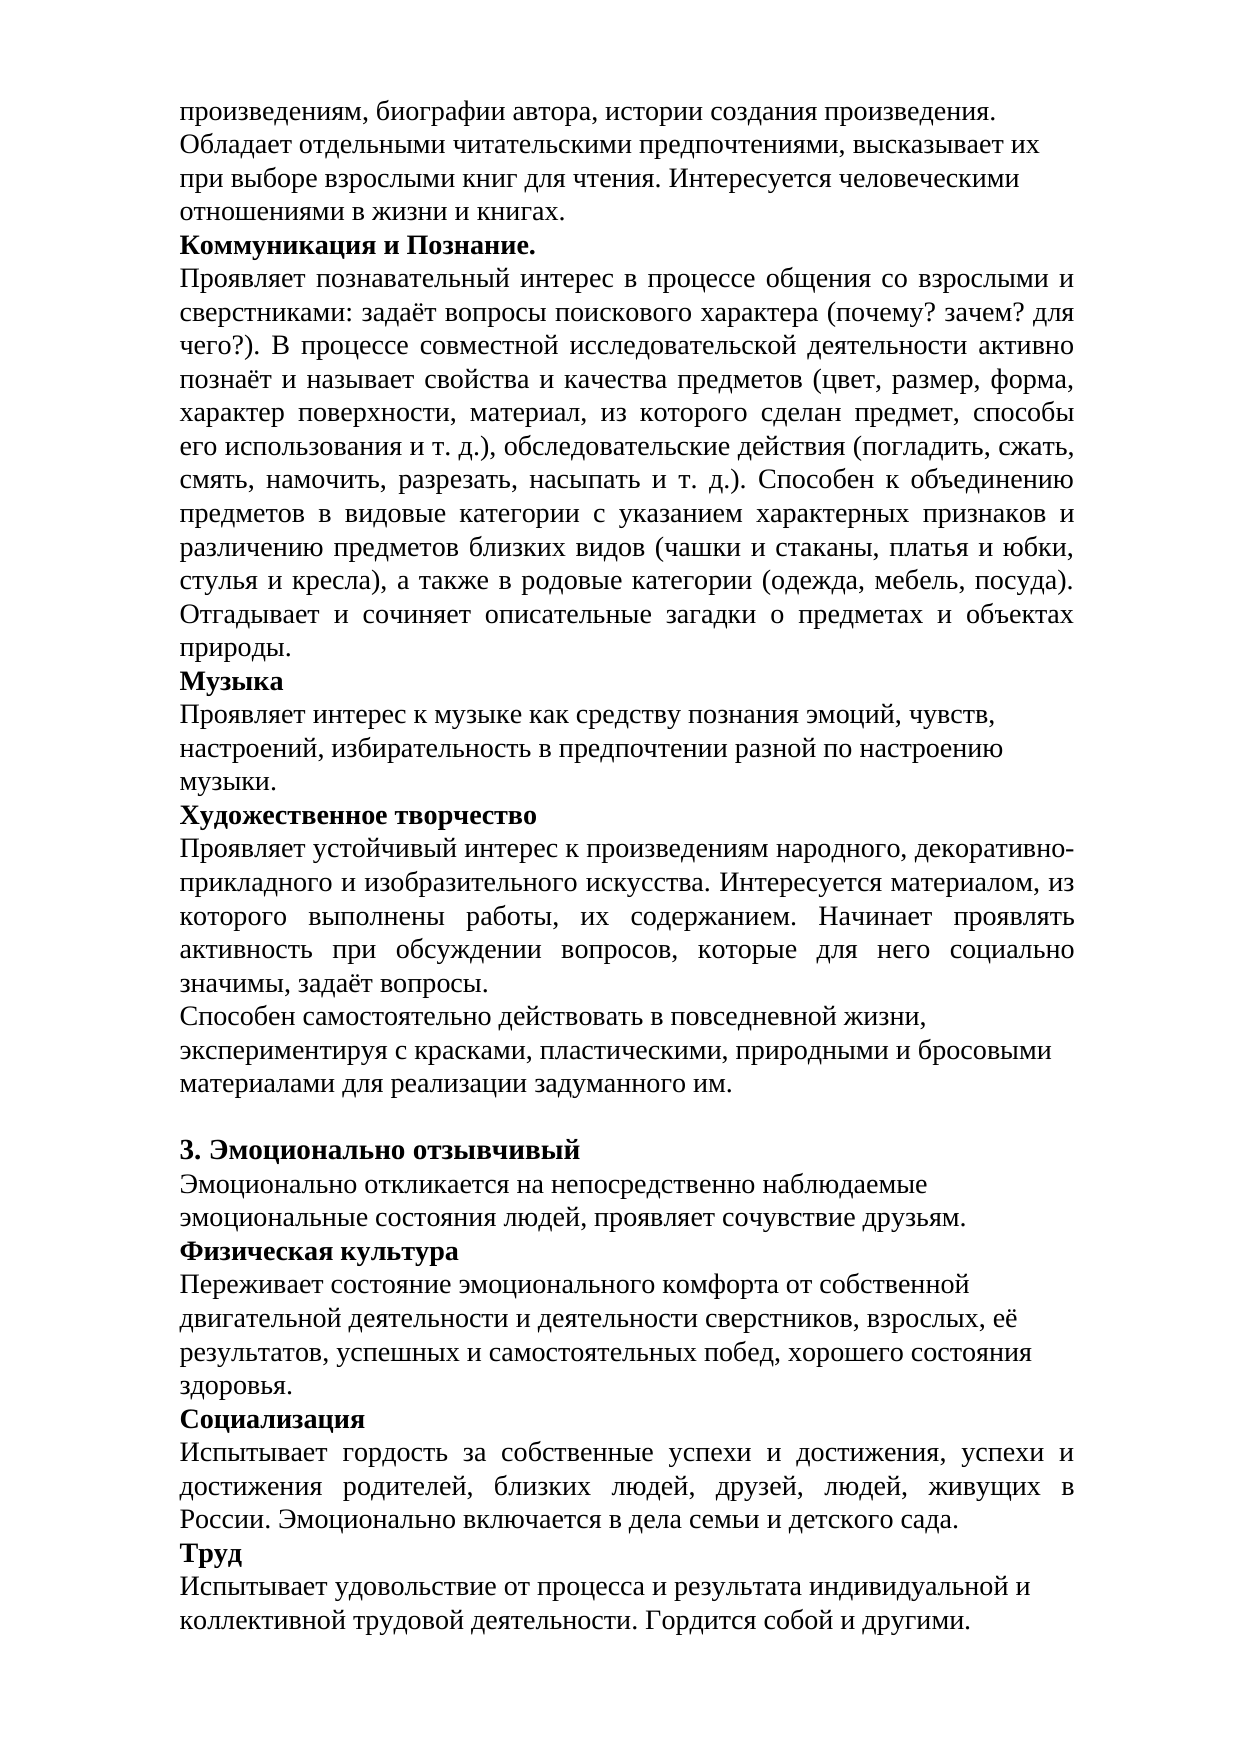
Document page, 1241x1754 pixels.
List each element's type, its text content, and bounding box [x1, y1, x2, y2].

text Социализация [179, 1401, 1078, 1435]
text Испытывает удовольствие от процесса и результата индивидуальной и коллективной трудовой деятельности. Гордится собой и другими. [179, 1569, 1076, 1636]
text 3. Эмоционально отзывчивый [179, 1133, 1076, 1166]
text Музыка [179, 663, 1076, 697]
text Физическая культура [179, 1233, 1078, 1267]
text Способен самостоятельно действовать в повседневной жизни, экспериментируя с красками, пластическими, природными и бросовыми материалами для реализации задуманного им. [179, 999, 1076, 1099]
text Коммуникация и Познание. [179, 227, 1076, 261]
text Испытывает гордость за собственные успехи и достижения, успехи и достижения родителей, близких людей, друзей, людей, живущих в России. Эмоционально включается в дела семьи и детского сада. [179, 1435, 1076, 1535]
text Художественное творчество [179, 797, 1078, 831]
text Проявляет познавательный интерес в процессе общения со взрослыми и сверстниками: задаёт вопросы поискового характера (почему? зачем? для чего?). В процессе совместной исследовательской деятельности активно познаёт и называет свойства и качества предметов (цвет, размер, форма, характер поверхности, материал, из которого сделан предмет, способы его использования и т. д.), обследовательские действия (погладить, сжать, смять, намочить, разрезать, насыпать и т. д.). Способен к объединению предметов в видовые категории с указанием характерных признаков и различению предметов близких видов (чашки и стаканы, платья и юбки, стулья и кресла), а также в родовые категории (одежда, мебель, посуда). Отгадывает и сочиняет описательные загадки о предметах и объектах природы. [179, 261, 1076, 663]
text Эмоционально откликается на непосредственно наблюдаемые эмоциональные состояния людей, проявляет сочувствие друзьям. [179, 1166, 1076, 1233]
text Переживает состояние эмоционального комфорта от собственной двигательной деятельности и деятельности сверстников, взрослых, её результатов, успешных и самостоятельных побед, хорошего состояния здоровья. [179, 1267, 1076, 1401]
text Проявляет интерес к музыке как средству познания эмоций, чувств, настроений, избирательность в предпочтении разной по настроению музыки. [179, 697, 1076, 797]
text Проявляет устойчивый интерес к произведениям народного, декоративно- прикладного и изобразительного искусства. Интересуется материалом, из которого выполнены работы, их содержанием. Начинает проявлять активность при обсуждении вопросов, которые для него социально значимы, задаёт вопросы. [179, 831, 1076, 999]
text произведениям, биографии автора, истории создания произведения. Обладает отдельными читательскими предпочтениями, высказывает их при выборе взрослыми книг для чтения. Интересуется человеческими отношениями в жизни и книгах. [179, 93, 1076, 227]
text Труд [179, 1535, 1078, 1569]
